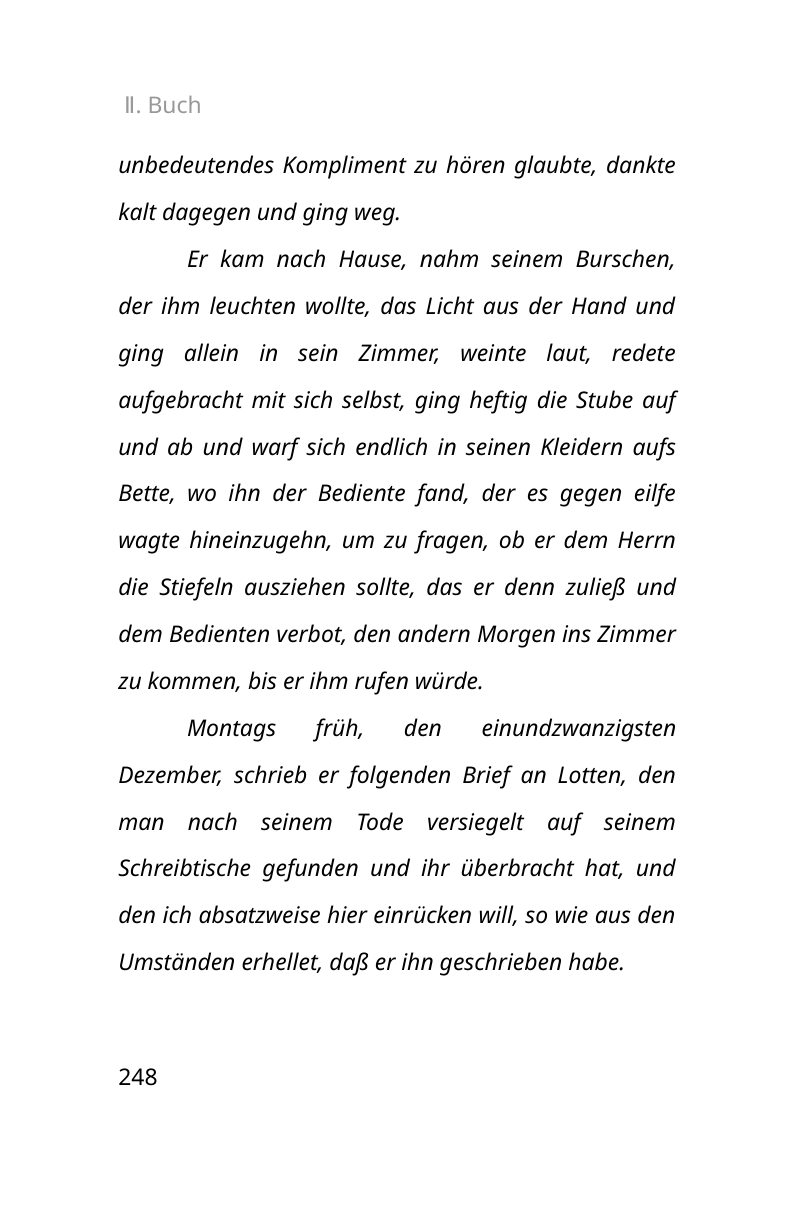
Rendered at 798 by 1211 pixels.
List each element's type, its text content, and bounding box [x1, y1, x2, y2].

text Er kam nach Hause, nahm seinem Burschen, der ihm leuchten wollte, das Licht aus der Hand und ging allein in sein Zimmer, weinte laut, redete aufgebracht mit sich selbst, ging heftig die Stube auf und ab und warf sich endlich in seinen Kleidern aufs Bette, wo ihn der Bediente fand, der es gegen eilfe wagte hineinzugehn, um zu fragen, ob er dem Herrn die Stiefeln ausziehen sollte, das er denn zuließ und dem Bedienten verbot, den andern Morgen ins Zimmer zu kommen, bis er ihm rufen würde. [118, 243, 679, 696]
text Montags früh, den einundzwanzigsten Dezember, schrieb er folgenden Brief an Lotten, den man nach seinem Tode versiegelt auf seinem Schreibtische gefunden und ihr überbracht hat, und den ich absatzweise hier einrücken will, so wie aus den Umständen erhellet, daß er ihn geschrieben habe. [118, 712, 679, 977]
text unbedeutendes Kompliment zu hören glaubte, dankte kalt dagegen und ging weg. [118, 149, 679, 227]
